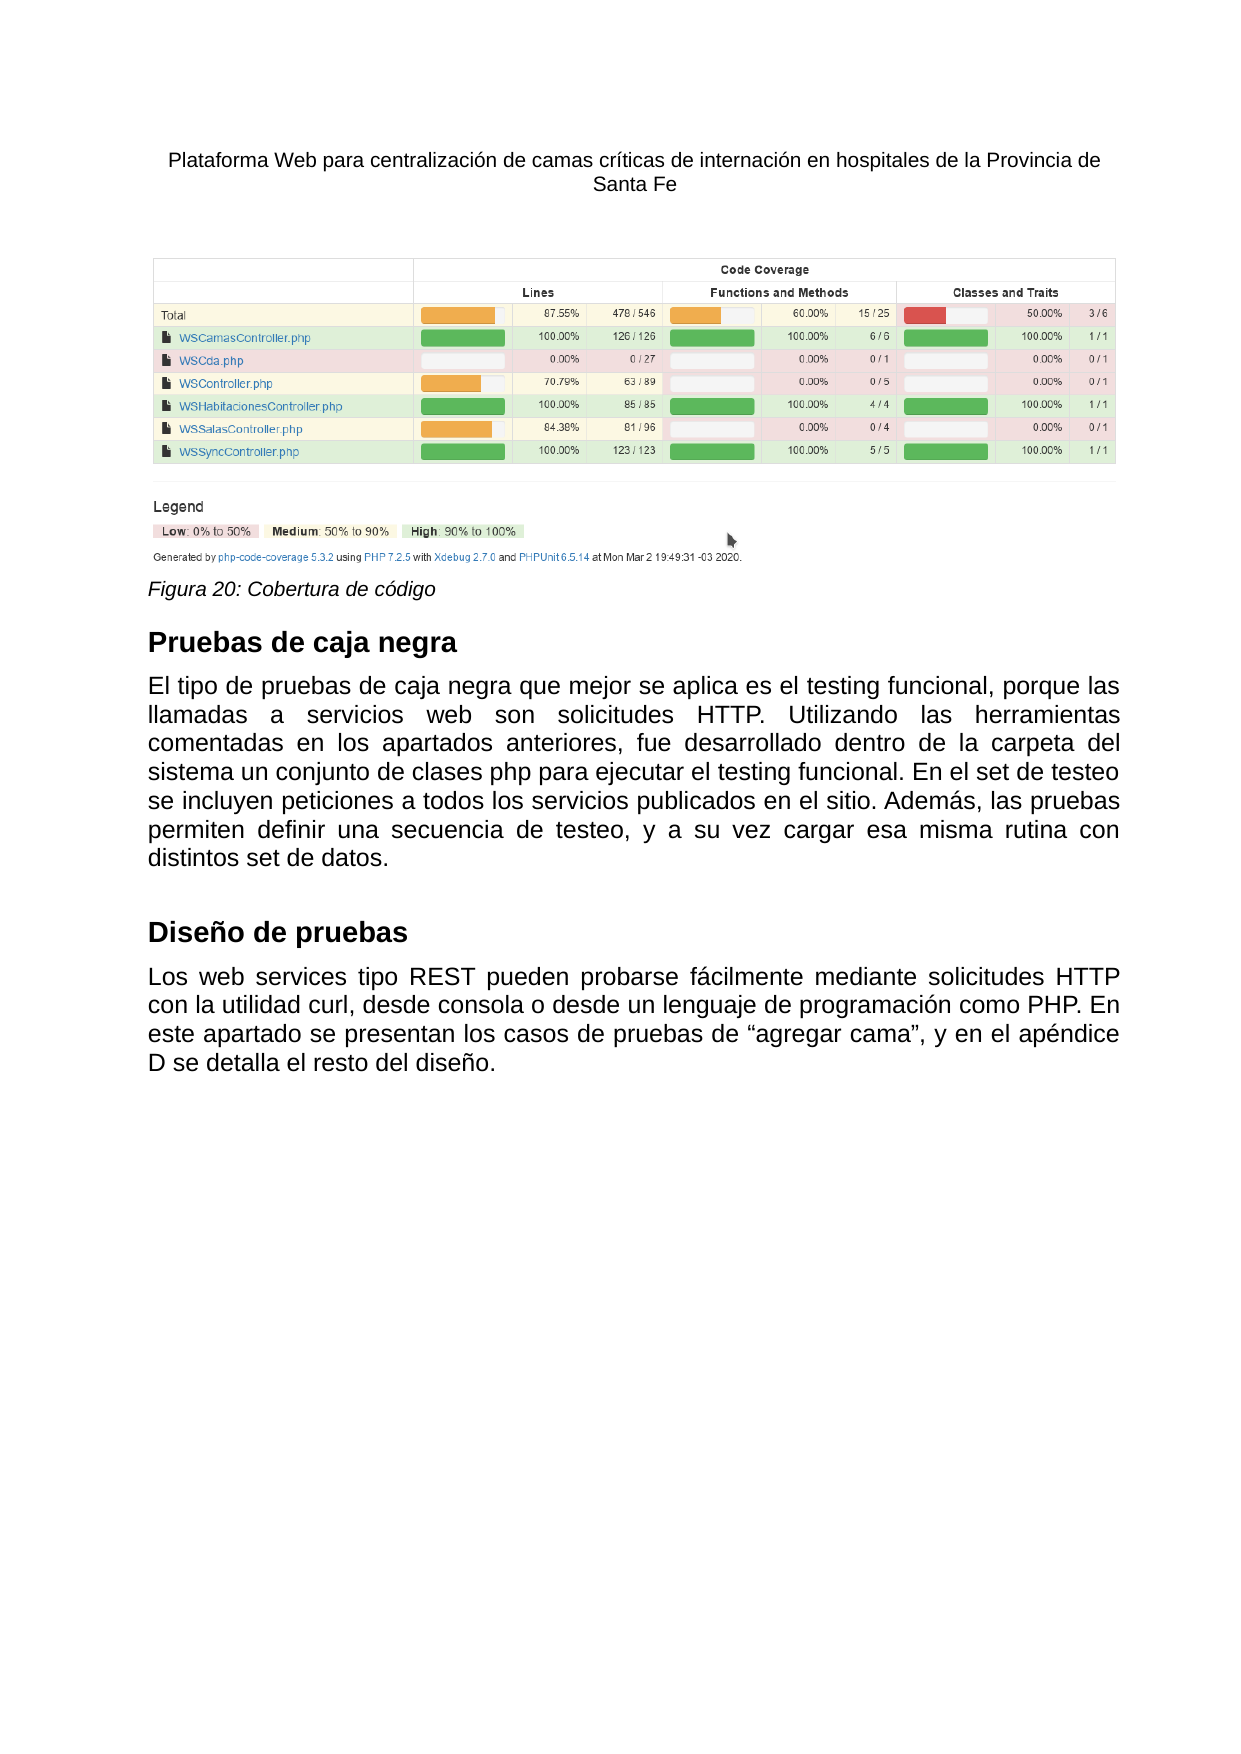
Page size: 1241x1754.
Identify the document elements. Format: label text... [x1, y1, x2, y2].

text El tipo de pruebas de caja negra que mejor se aplica es el testing funcional, porque las llamadas a servicios web son solicitudes HTTP. Utilizando las herramientas comentadas en los apartados anteriores, fue desarrollado dentro de la carpeta del sistema un conjunto de clases php para ejecutar el testing funcional. En el set de testeo se incluyen peticiones a todos los servicios publicados en el sitio. Además, las pruebas permiten definir una secuencia de testeo, y a su vez cargar esa misma rutina con distintos set de datos. [148, 671, 1122, 872]
picture [147, 249, 1123, 573]
subtitle [148, 225, 1122, 249]
text Los web services tipo REST pueden probarse fácilmente mediante solicitudes HTTP con la utilidad curl, desde consola o desde un lenguaje de programación como PHP. En este apartado se presentan los casos de pruebas de “agregar cama”, y en el apéndice D se detalla el resto del diseño. [148, 962, 1122, 1077]
subtitle Pruebas de caja negra [148, 601, 1122, 658]
text Figura 20: Cobertura de código [148, 573, 1122, 601]
subtitle Diseño de pruebas [148, 916, 1122, 949]
